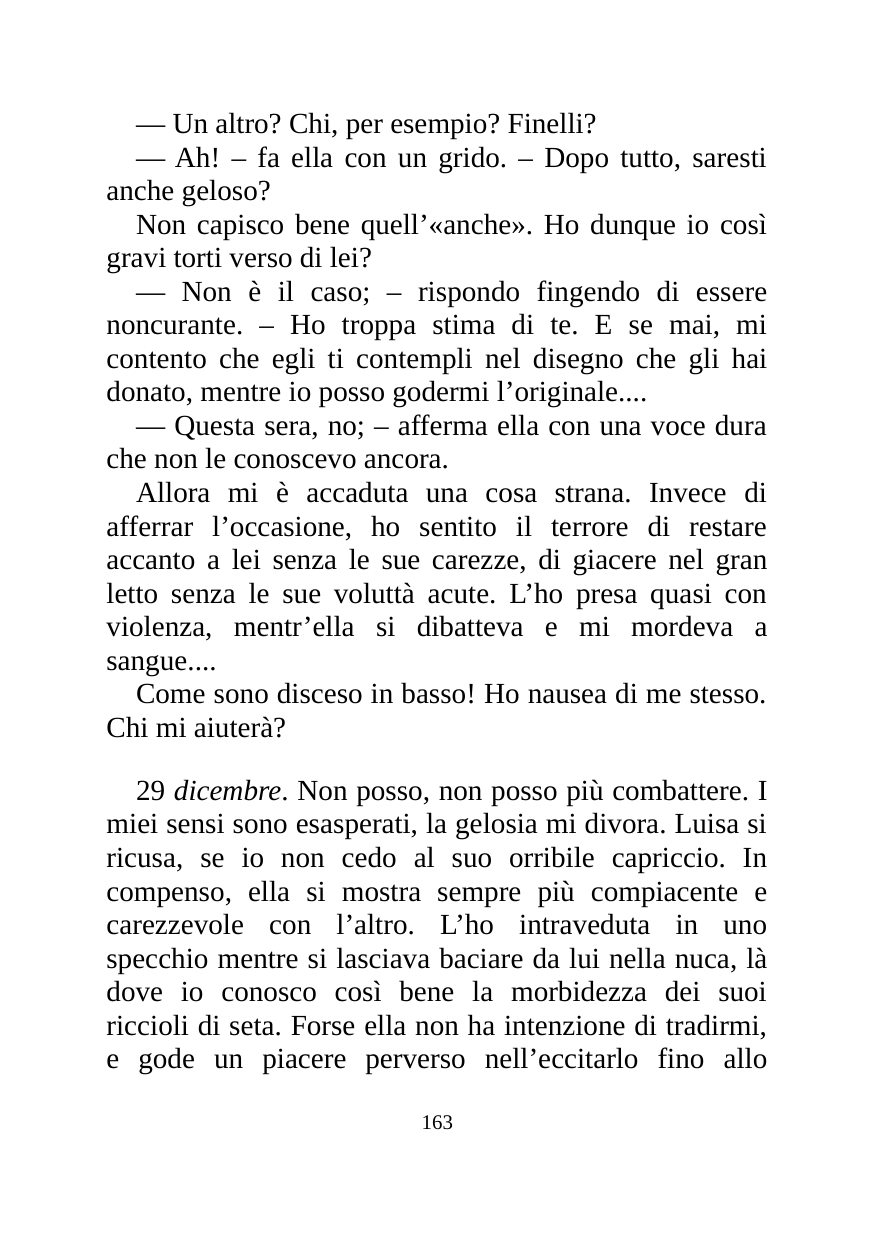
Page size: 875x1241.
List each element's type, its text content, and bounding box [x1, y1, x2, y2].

text — Un altro? Chi, per esempio? Finelli? [106, 106, 768, 140]
text Non capisco bene quell’«anche». Ho dunque io così gravi torti verso di lei? [106, 207, 768, 274]
text — Ah! – fa ella con un grido. – Dopo tutto, saresti anche geloso? [106, 140, 768, 207]
text Allora mi è accaduta una cosa strana. Invece di afferrar l’occasione, ho sentito il terrore di restare accanto a lei senza le sue carezze, di giacere nel gran letto senza le sue voluttà acute. L’ho presa quasi con violenza, mentr’ella si dibatteva e mi mordeva a sangue.... [106, 475, 768, 676]
text — Non è il caso; – rispondo fingendo di essere noncurante. – Ho troppa stima di te. E se mai, mi contento che egli ti contempli nel disegno che gli hai donato, mentre io posso godermi l’originale.... [106, 274, 768, 408]
text Come sono disceso in basso! Ho nausea di me stesso. Chi mi aiuterà? [106, 676, 768, 743]
text 29 dicembre. Non posso, non posso più combattere. I miei sensi sono esasperati, la gelosia mi divora. Luisa si ricusa, se io non cedo al suo orribile capriccio. In compenso, ella si mostra sempre più compiacente e carezzevole con l’altro. L’ho intraveduta in uno specchio mentre si lasciava baciare da lui nella nuca, là dove io conosco così bene la morbidezza dei suoi riccioli di seta. Forse ella non ha intenzione di tradirmi, e gode un piacere perverso nell’eccitarlo fino allo [106, 773, 768, 1075]
text — Questa sera, no; – afferma ella con una voce dura che non le conoscevo ancora. [106, 408, 768, 475]
